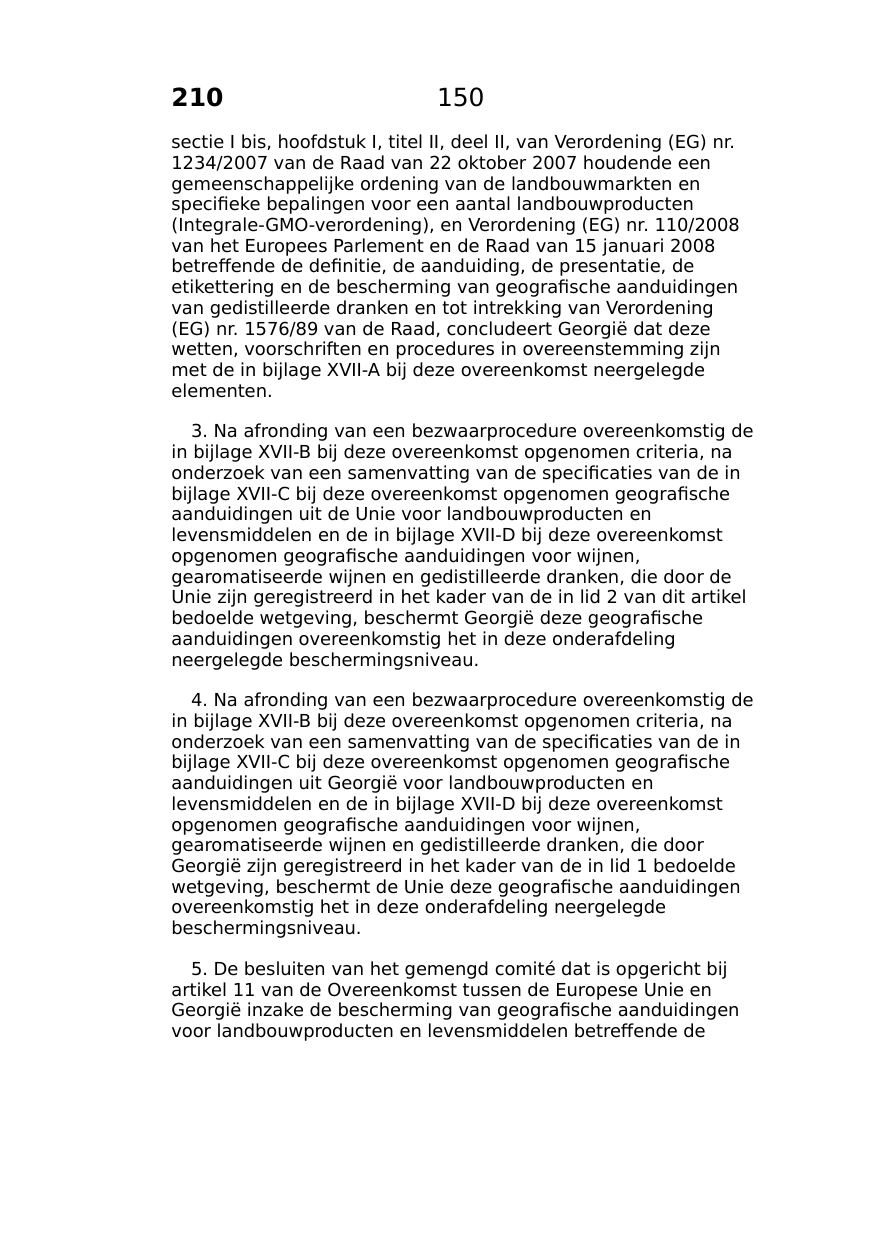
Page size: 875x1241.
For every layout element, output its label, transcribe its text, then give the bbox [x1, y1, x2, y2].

text sectie I bis, hoofdstuk I, titel II, deel II, van Verordening (EG) nr. 1234/2007 van de Raad van 22 oktober 2007 houdende een gemeenschappelijke ordening van de landbouwmarkten en specifieke bepalingen voor een aantal landbouwproducten (Integrale-GMO-verordening), en Verordening (EG) nr. 110/2008 van het Europees Parlement en de Raad van 15 januari 2008 betreffende de definitie, de aanduiding, de presentatie, de etikettering en de bescherming van geografische aanduidingen van gedistilleerde dranken en tot intrekking van Verordening (EG) nr. 1576/89 van de Raad, concludeert Georgië dat deze wetten, voorschriften en procedures in overeenstemming zijn met de in bijlage XVII-A bij deze overeenkomst neergelegde elementen. [171, 132, 756, 401]
text 3. Na afronding van een bezwaarprocedure overeenkomstig de in bijlage XVII-B bij deze overeenkomst opgenomen criteria, na onderzoek van een samenvatting van de specificaties van de in bijlage XVII-C bij deze overeenkomst opgenomen geografische aanduidingen uit de Unie voor landbouwproducten en levensmiddelen en de in bijlage XVII-D bij deze overeenkomst opgenomen geografische aanduidingen voor wijnen, gearomatiseerde wijnen en gedistilleerde dranken, die door de Unie zijn geregistreerd in het kader van de in lid 2 van dit artikel bedoelde wetgeving, beschermt Georgië deze geografische aanduidingen overeenkomstig het in deze onderafdeling neergelegde beschermingsniveau. [171, 421, 756, 670]
text 5. De besluiten van het gemengd comité dat is opgericht bij artikel 11 van de Overeenkomst tussen de Europese Unie en Georgië inzake de bescherming van geografische aanduidingen voor landbouwproducten en levensmiddelen betreffende de [171, 959, 756, 1042]
text 4. Na afronding van een bezwaarprocedure overeenkomstig de in bijlage XVII-B bij deze overeenkomst opgenomen criteria, na onderzoek van een samenvatting van de specificaties van de in bijlage XVII-C bij deze overeenkomst opgenomen geografische aanduidingen uit Georgië voor landbouwproducten en levensmiddelen en de in bijlage XVII-D bij deze overeenkomst opgenomen geografische aanduidingen voor wijnen, gearomatiseerde wijnen en gedistilleerde dranken, die door Georgië zijn geregistreerd in het kader van de in lid 1 bedoelde wetgeving, beschermt de Unie deze geografische aanduidingen overeenkomstig het in deze onderafdeling neergelegde beschermingsniveau. [171, 690, 756, 939]
